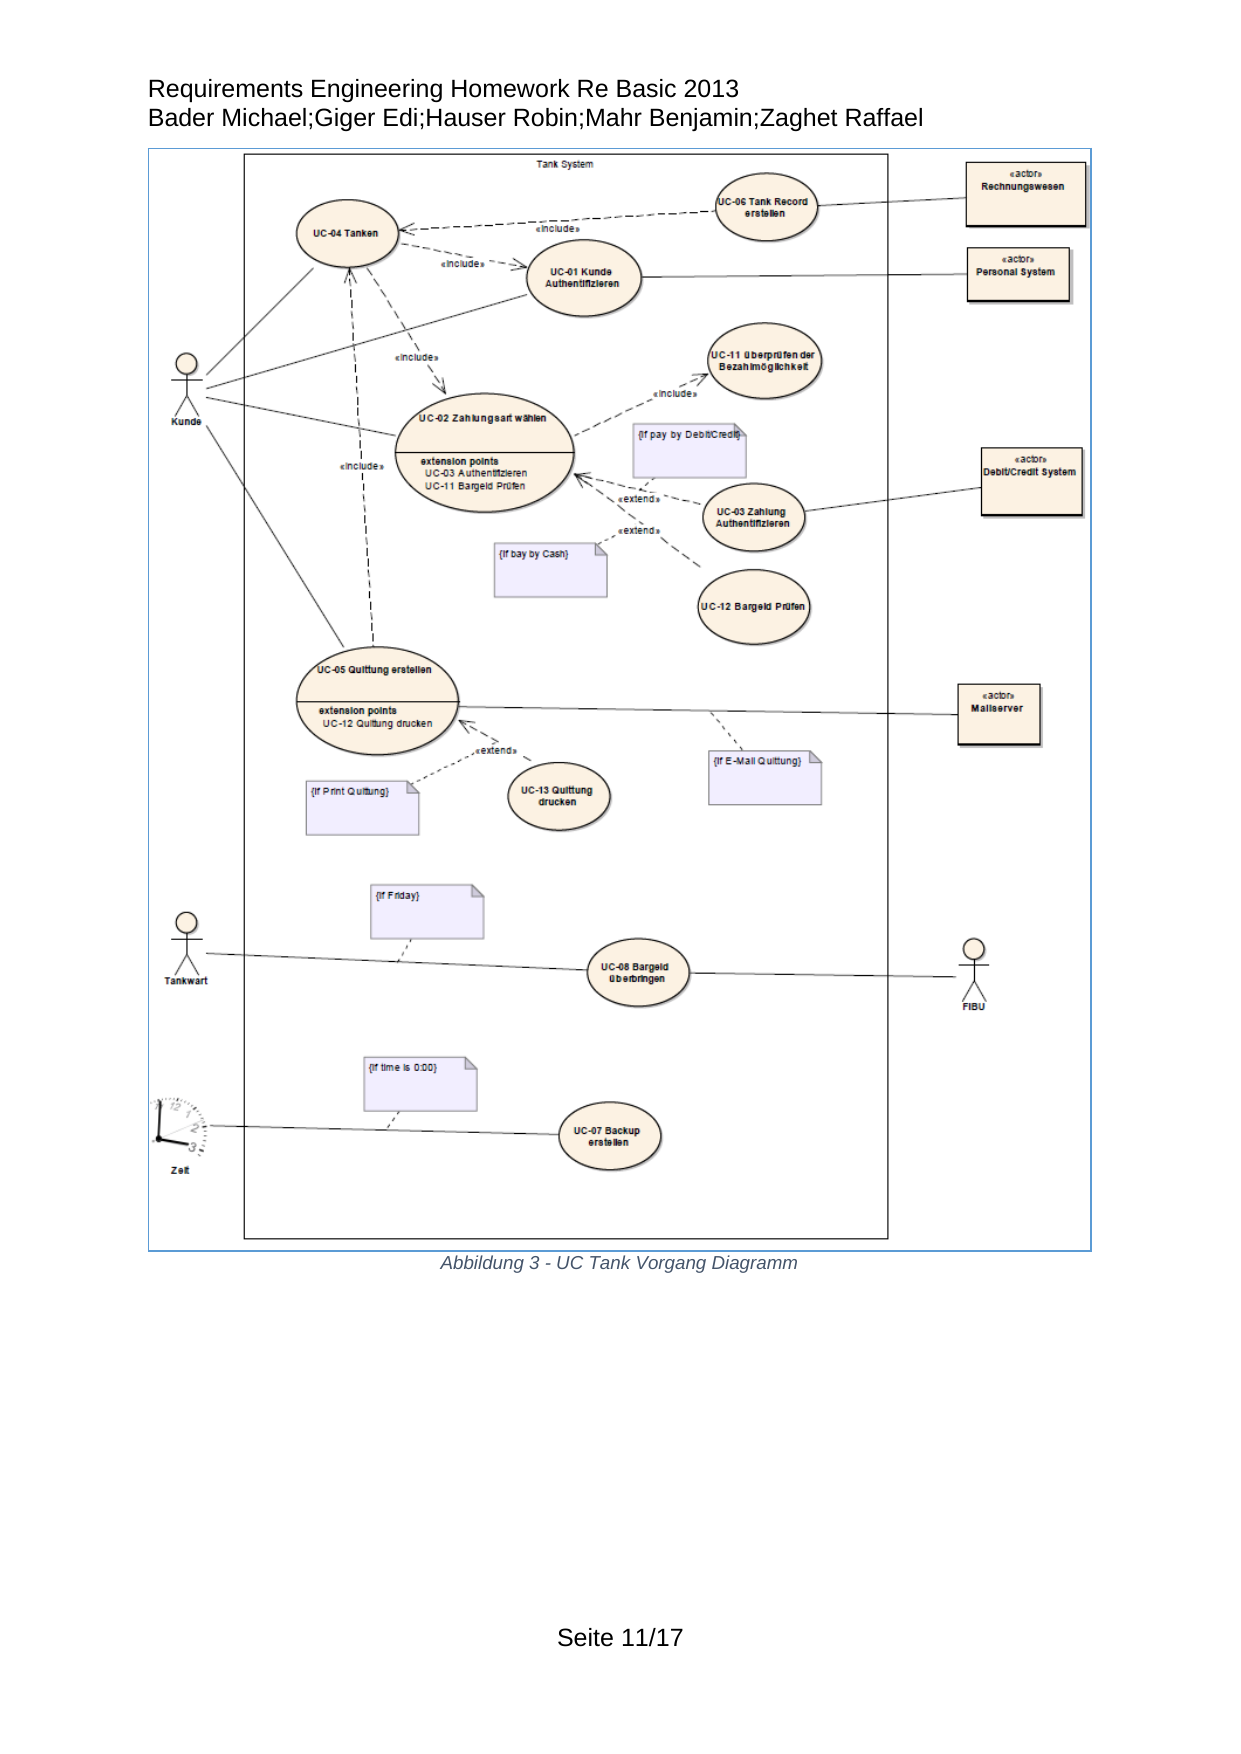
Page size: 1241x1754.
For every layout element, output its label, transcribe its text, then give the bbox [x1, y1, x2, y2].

text Abbildung 3 - UC Tank Vorgang Diagramm [148, 1252, 1093, 1273]
picture [149, 149, 1090, 1250]
